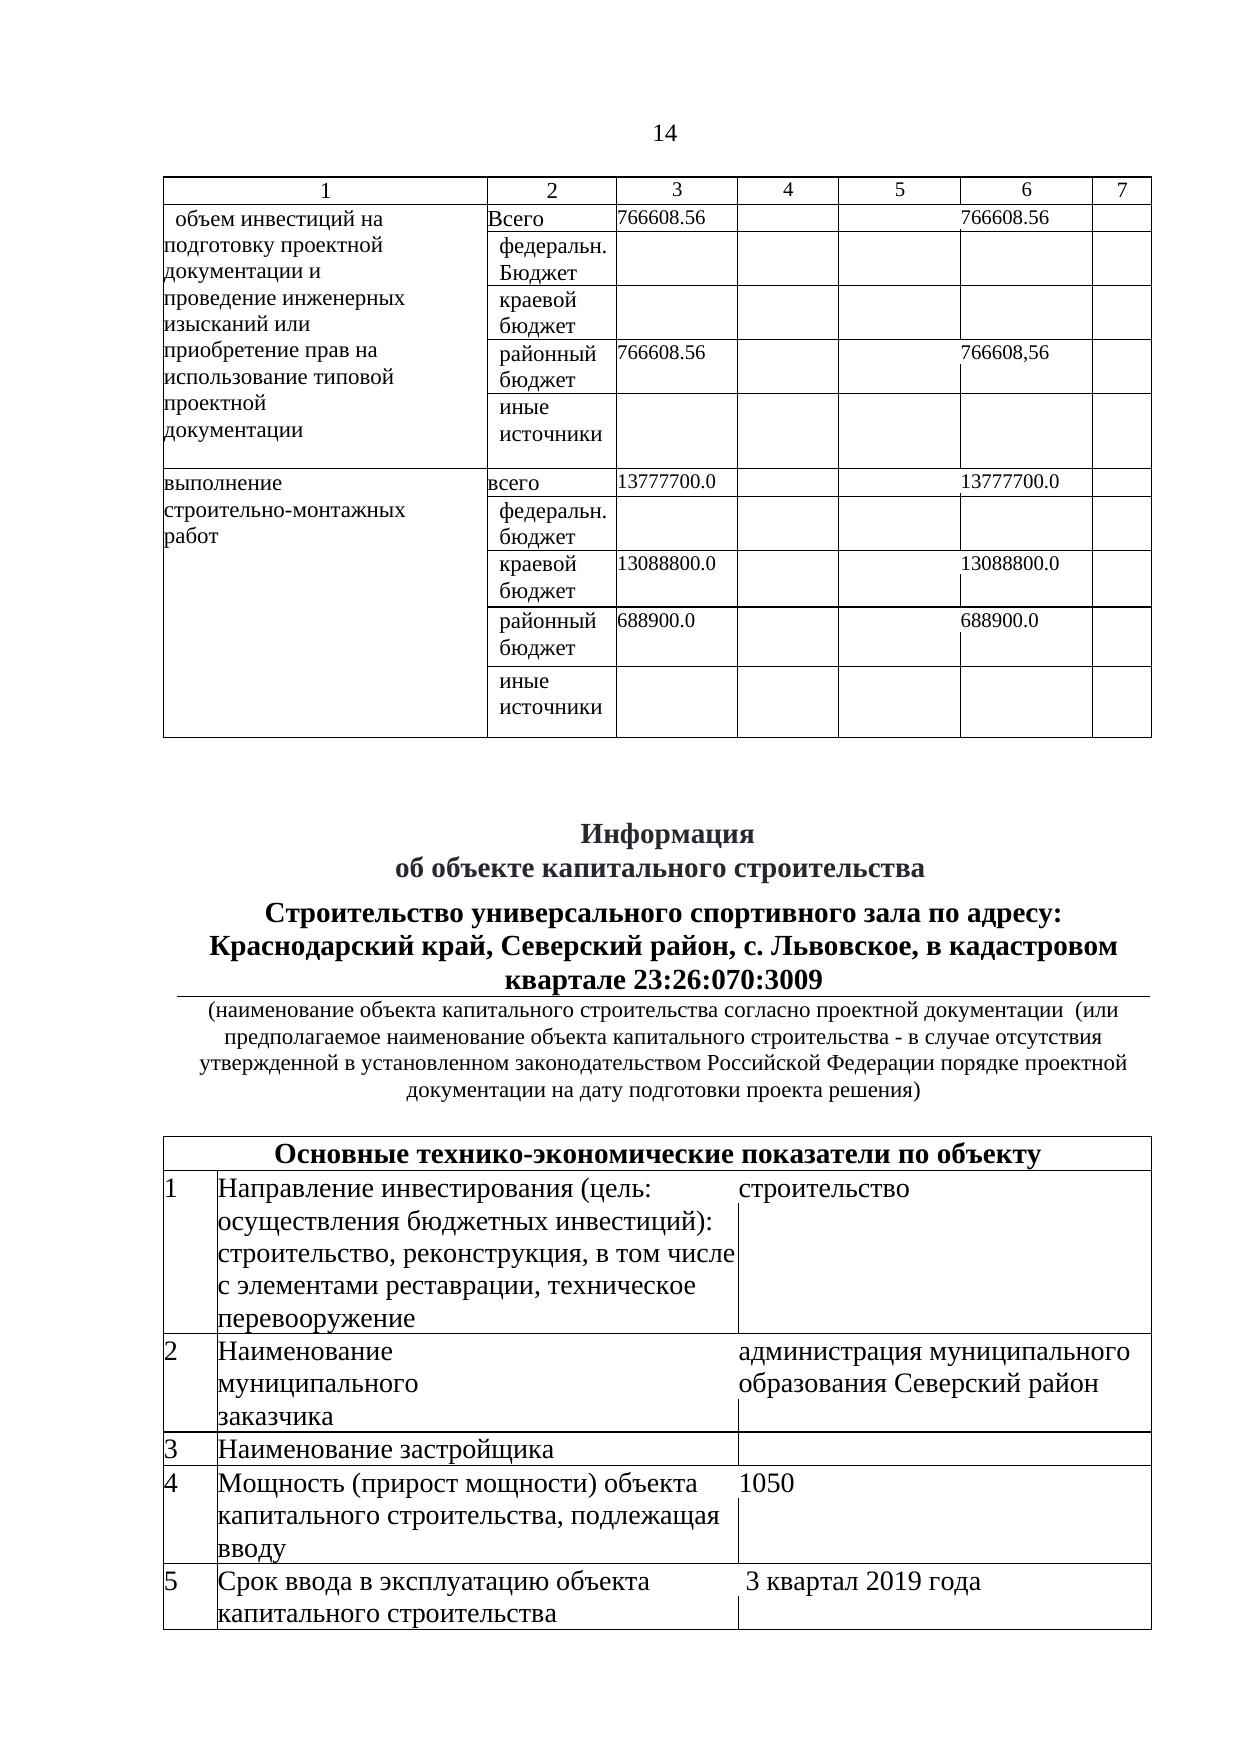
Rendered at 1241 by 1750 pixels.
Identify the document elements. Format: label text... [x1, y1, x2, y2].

table_cell 1 [164, 178, 487, 204]
table_cell (наименование объекта капитального строительства согласно проектной документации (или предполагаемое наименование объекта капитального строительства - в случае отсутствия утвержденной в установленном законодательством Российской Федерации порядке проектной документации на дату подготовки проекта решения) [177, 997, 1150, 1102]
table_cell федеральн. Бюджет [488, 232, 616, 285]
table_cell 3 [617, 178, 737, 204]
table_cell [1093, 394, 1151, 468]
table_cell [738, 286, 838, 339]
table_cell [839, 551, 960, 606]
table_cell Всего [488, 205, 616, 231]
table_cell объем инвестиций на подготовку проектной документации и проведение инженерных изысканий или приобретение прав на использование типовой проектной документации [164, 205, 487, 468]
table_cell [1093, 469, 1151, 496]
table_cell [617, 394, 737, 468]
table_cell 6 [961, 178, 1092, 204]
table_cell Наименование муниципального заказчика [218, 1334, 738, 1431]
table_cell [1093, 205, 1151, 231]
table_cell [961, 232, 1092, 285]
table_cell районный бюджет [488, 608, 616, 666]
table_cell [738, 551, 838, 606]
table_cell [839, 232, 960, 285]
table_cell федеральн. бюджет [488, 497, 616, 549]
table_cell 2 [488, 178, 616, 204]
table_cell всего [488, 469, 616, 496]
table_cell [1093, 340, 1151, 392]
table_cell [738, 667, 838, 737]
table_cell Наименование застройщика [218, 1433, 738, 1465]
table_cell 7 [1093, 178, 1151, 204]
table_cell [839, 667, 960, 737]
table_cell [1093, 667, 1151, 737]
table_cell Мощность (прирост мощности) объекта капитального строительства, подлежащая вводу [218, 1466, 738, 1563]
table_cell [1093, 232, 1151, 285]
table_cell краевой бюджет [488, 551, 616, 606]
table_cell [1093, 286, 1151, 339]
table_cell иные источники [488, 394, 616, 468]
table_cell [1093, 497, 1151, 549]
table_cell иные источники [488, 667, 616, 737]
table_cell 4 [738, 178, 838, 204]
table_cell [738, 205, 838, 231]
table_cell выполнение строительно-монтажных работ [164, 469, 487, 737]
table_cell 1050 [739, 1466, 1151, 1563]
table_cell 13777700,0 [961, 469, 1092, 496]
table_cell 5 [839, 178, 960, 204]
table_cell [738, 608, 838, 666]
table_cell 766608,56 [961, 340, 1092, 392]
table_cell [961, 286, 1092, 339]
table_cell 766608,56 [617, 205, 737, 231]
table_header Основные технико-экономические показатели по объекту [164, 1137, 1151, 1170]
table_cell [1093, 608, 1151, 666]
table_cell краевой бюджет [488, 286, 616, 339]
table_cell [839, 469, 960, 496]
table_cell [738, 497, 838, 549]
table_cell 2 [164, 1334, 217, 1431]
table_cell 13088800,0 [617, 551, 737, 606]
table_cell [617, 667, 737, 737]
table_cell [839, 340, 960, 392]
table_cell [961, 497, 1092, 549]
table_cell [617, 286, 737, 339]
table_cell [839, 394, 960, 468]
table_cell [1093, 551, 1151, 606]
table_cell 688900,0 [961, 608, 1092, 666]
table_cell [961, 394, 1092, 468]
table_cell 4 [164, 1466, 217, 1563]
table_cell 766608,56 [961, 205, 1092, 231]
table_cell [961, 667, 1092, 737]
table_cell 1 [164, 1171, 217, 1333]
table_cell [839, 286, 960, 339]
table_cell [839, 205, 960, 231]
table_cell [738, 469, 838, 496]
table_cell [738, 340, 838, 392]
table_cell Строительство универсального спортивного зала по адресу: Краснодарский край, Северский район, с. Львовское, в кадастровом квартале 23:26:070:3009 [177, 895, 1150, 996]
table_cell Направление инвестирования (цель: осуществления бюджетных инвестиций): строительство, реконструкция, в том числе с элементами реставрации, техническое перевооружение [218, 1171, 738, 1333]
table_cell [839, 608, 960, 666]
table_cell 3 [164, 1433, 217, 1465]
table_cell Срок ввода в эксплуатацию объекта капитального строительства [218, 1564, 738, 1629]
table_cell администрация муниципального образования Северский район [739, 1334, 1151, 1431]
table_cell 13088800,0 [961, 551, 1092, 606]
table_cell [617, 497, 737, 549]
table_cell районный бюджет [488, 340, 616, 392]
table_cell [738, 232, 838, 285]
table_cell строительство [739, 1171, 1151, 1333]
table_cell [617, 232, 737, 285]
table_cell 3 квартал 2019 года [739, 1564, 1151, 1629]
table_cell 5 [164, 1564, 217, 1629]
table_cell [738, 394, 838, 468]
table_cell [839, 497, 960, 549]
table_cell 688900,0 [617, 608, 737, 666]
table_cell 766608,56 [617, 340, 737, 392]
table_cell [739, 1433, 1151, 1465]
table_cell 13777700,0 [617, 469, 737, 496]
table_header Информация об объекте капитального строительства [177, 805, 1150, 895]
